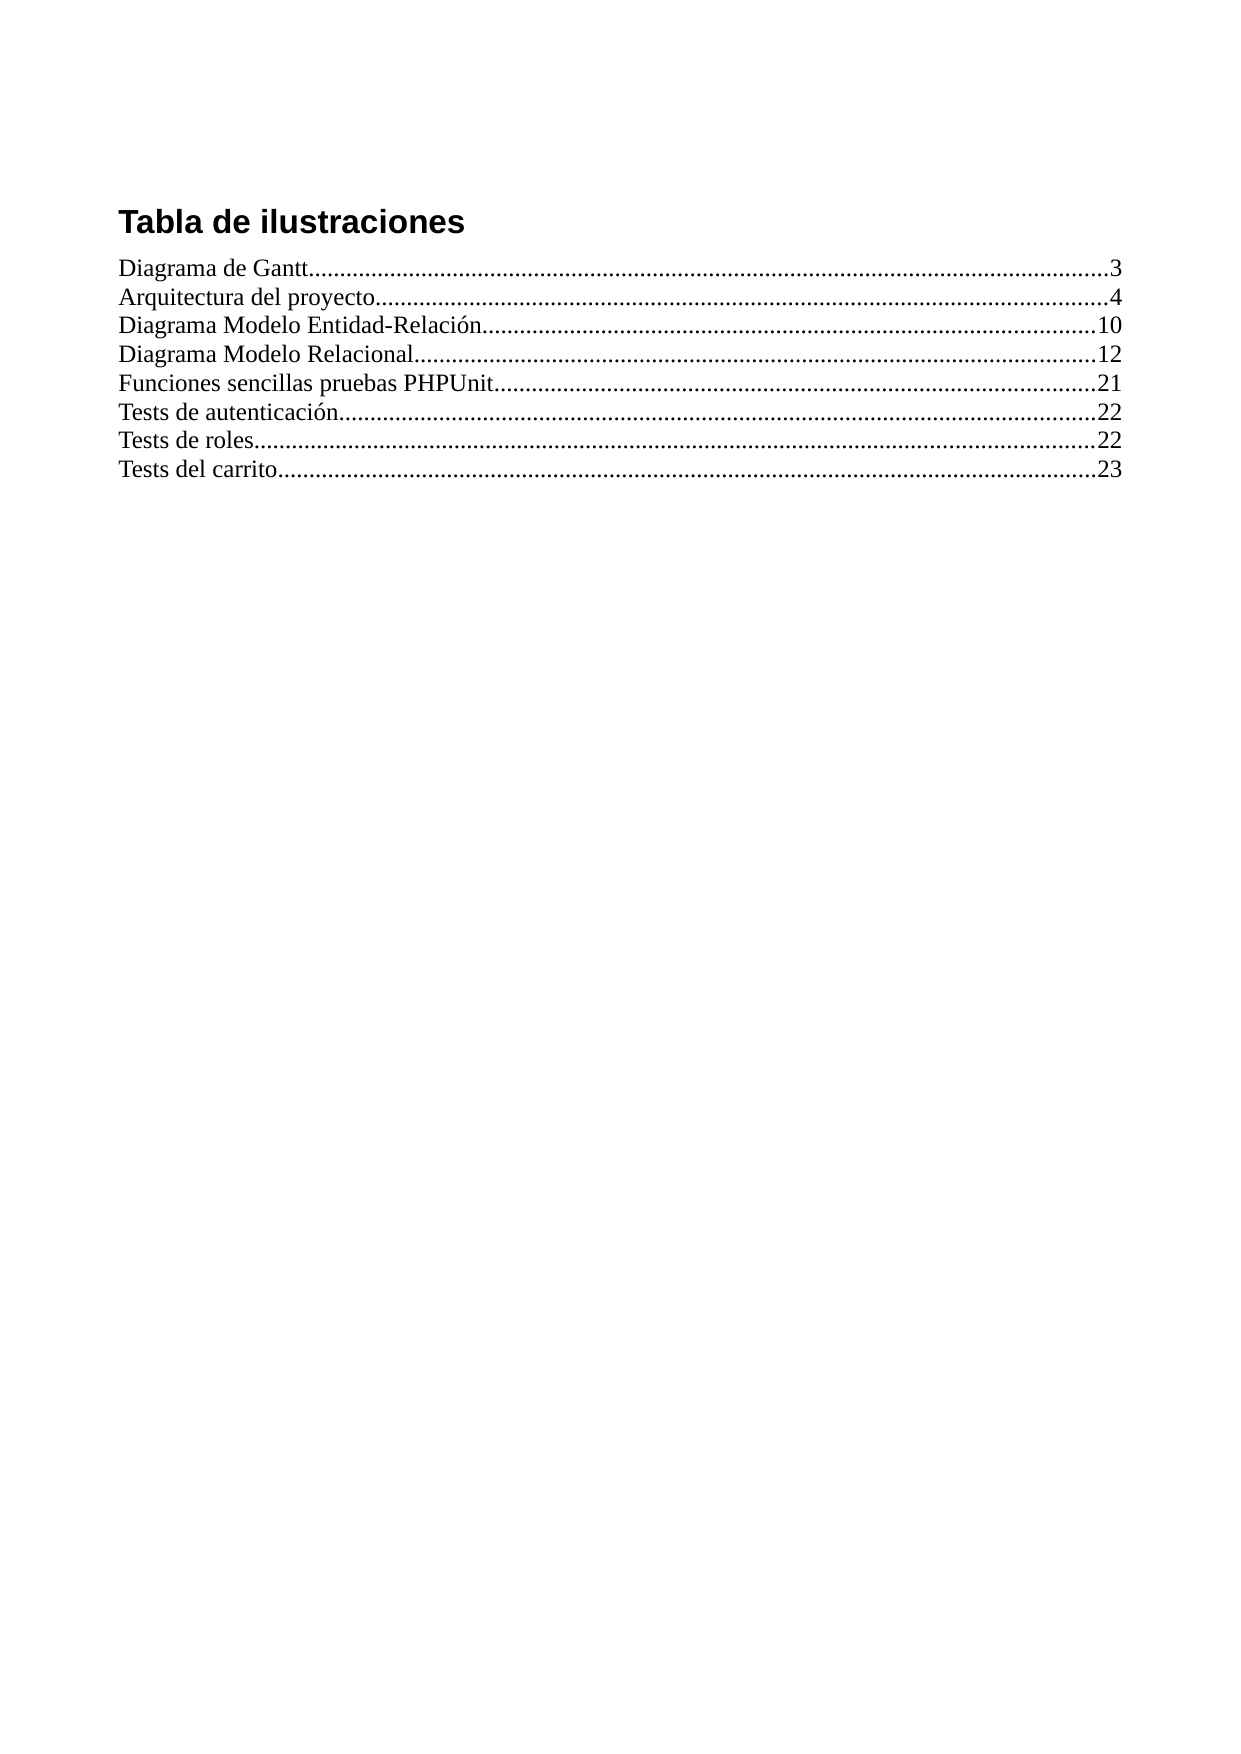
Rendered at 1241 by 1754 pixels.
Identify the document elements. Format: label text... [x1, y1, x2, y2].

text Tests de roles 22 [118, 426, 1122, 454]
text Tests del carrito 23 [118, 454, 1122, 483]
text Funciones sencillas pruebas PHPUnit 21 [118, 368, 1122, 397]
text Diagrama Modelo Entidad-Relación 10 [118, 311, 1122, 339]
text Arquitectura del proyecto 4 [118, 282, 1122, 311]
subtitle Tabla de ilustraciones [118, 202, 1122, 241]
text Tests de autenticación 22 [118, 397, 1122, 426]
text Diagrama Modelo Relacional 12 [118, 339, 1122, 368]
text Diagrama de Gantt 3 [118, 253, 1122, 282]
